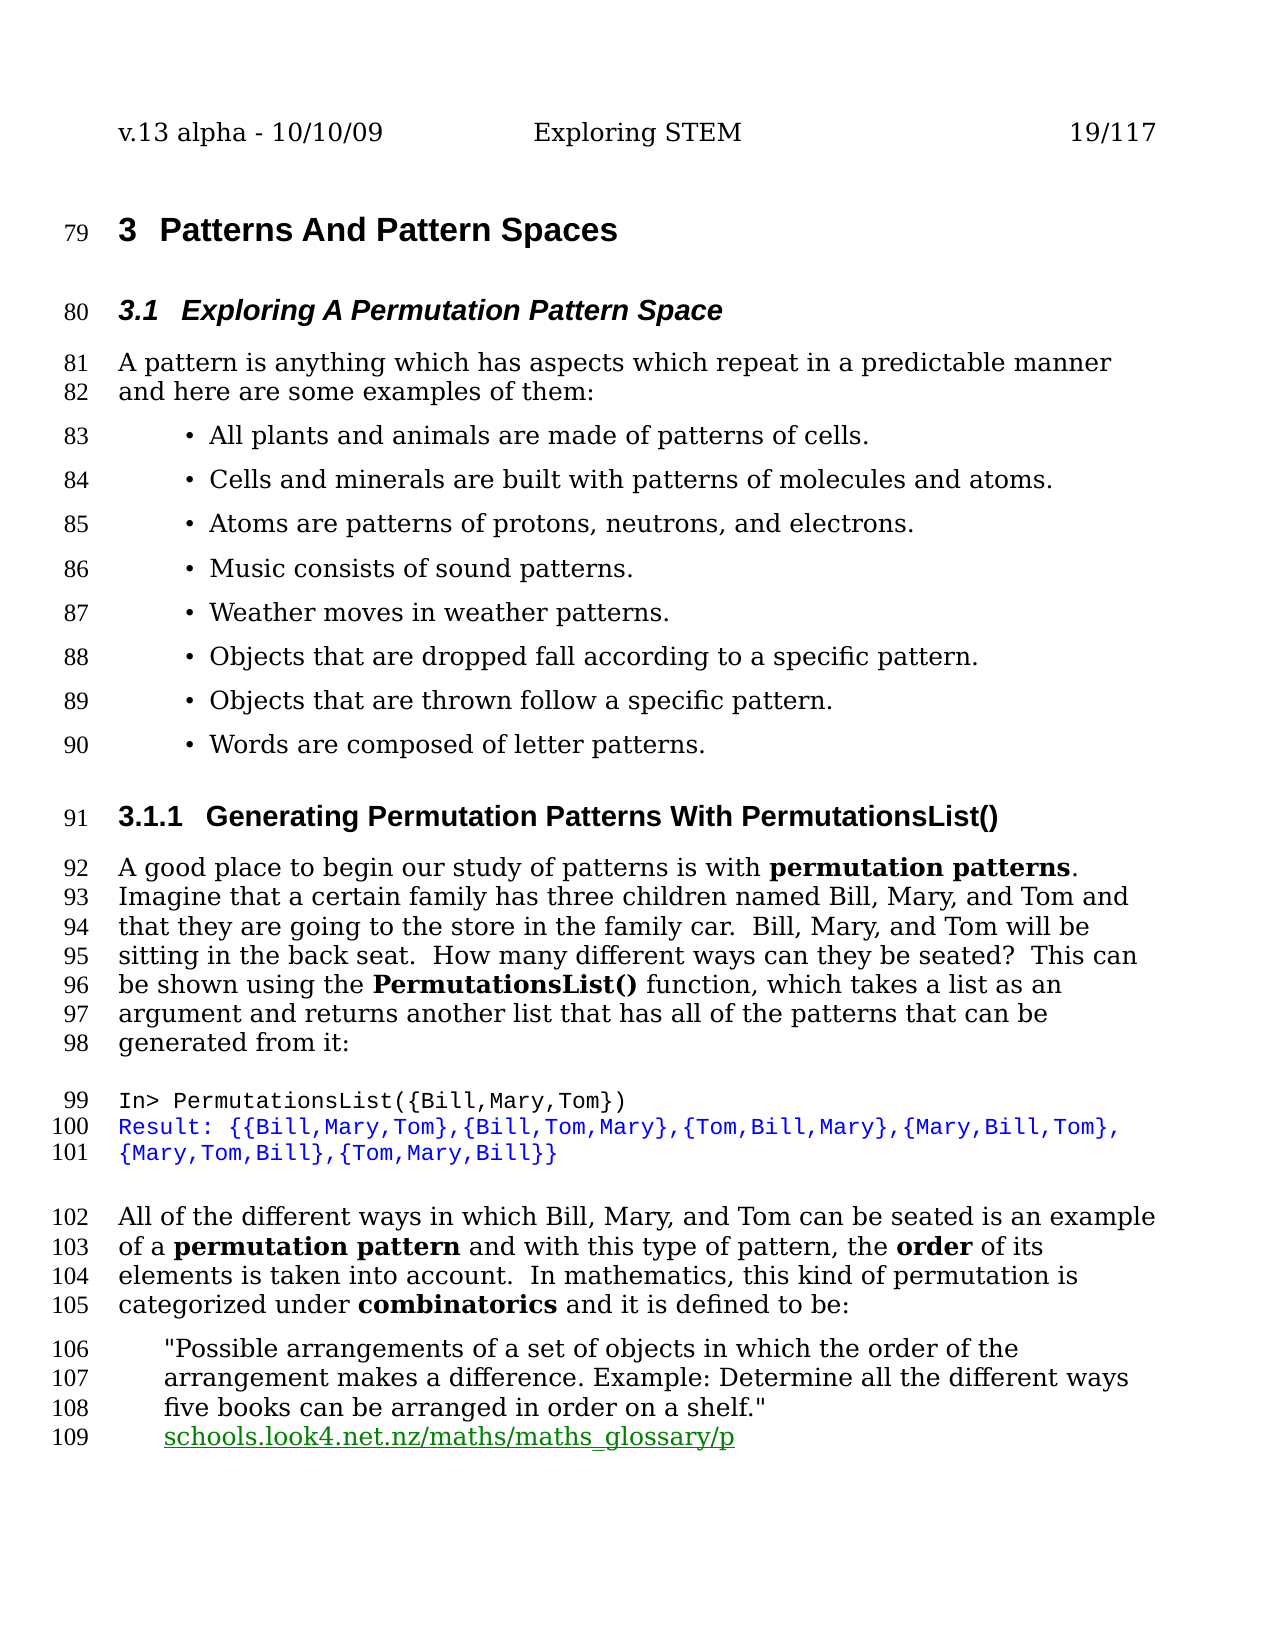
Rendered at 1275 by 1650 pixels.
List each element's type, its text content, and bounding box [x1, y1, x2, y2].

list Words are composed of letter patterns. [185, 730, 1157, 759]
list All plants and animals are made of patterns of cells. [185, 421, 1157, 450]
text "Possible arrangements of a set of objects in which the order of the arrangement makes a difference. Example: Determine all the different ways five books can be arranged in order on a shelf." schools.look4.net.nz/maths/maths_glossary/p [163, 1334, 1157, 1451]
list Objects that are dropped fall according to a specific pattern. [185, 642, 1157, 671]
subtitle Exploring A Permutation Pattern Space [118, 293, 1157, 327]
text Result: {{Bill,Mary,Tom},{Bill,Tom,Mary},{Tom,Bill,Mary},{Mary,Bill,Tom},{Mary,Tom,Bill},{Tom,Mary,Bill}} [118, 1116, 1157, 1167]
list Music consists of sound patterns. [185, 554, 1157, 583]
subtitle Patterns And Pattern Spaces [118, 210, 1157, 248]
list Atoms are patterns of protons, neutrons, and electrons. [185, 509, 1157, 539]
subtitle Generating Permutation Patterns With PermutationsList() [118, 799, 1157, 832]
text All of the different ways in which Bill, Mary, and Tom can be seated is an example of a permutation pattern and with this type of pattern, the order of its elements is taken into account. In mathematics, this kind of permutation is categorized under combinatorics and it is defined to be: [118, 1202, 1157, 1319]
text In> PermutationsList({Bill,Mary,Tom}) [118, 1090, 1157, 1116]
list Cells and minerals are built with patterns of molecules and atoms. [185, 465, 1157, 494]
list Objects that are thrown follow a specific pattern. [185, 686, 1157, 715]
text A pattern is anything which has aspects which repeat in a predictable manner and here are some examples of them: [118, 348, 1157, 406]
text A good place to begin our study of patterns is with permutation patterns. Imagine that a certain family has three children named Bill, Mary, and Tom and that they are going to the store in the family car. Bill, Mary, and Tom will be sitting in the back seat. How many different ways can they be seated? This can be shown using the PermutationsList() function, which takes a list as an argument and returns another list that has all of the patterns that can be generated from it: [118, 853, 1157, 1058]
list Weather moves in weather patterns. [185, 598, 1157, 627]
